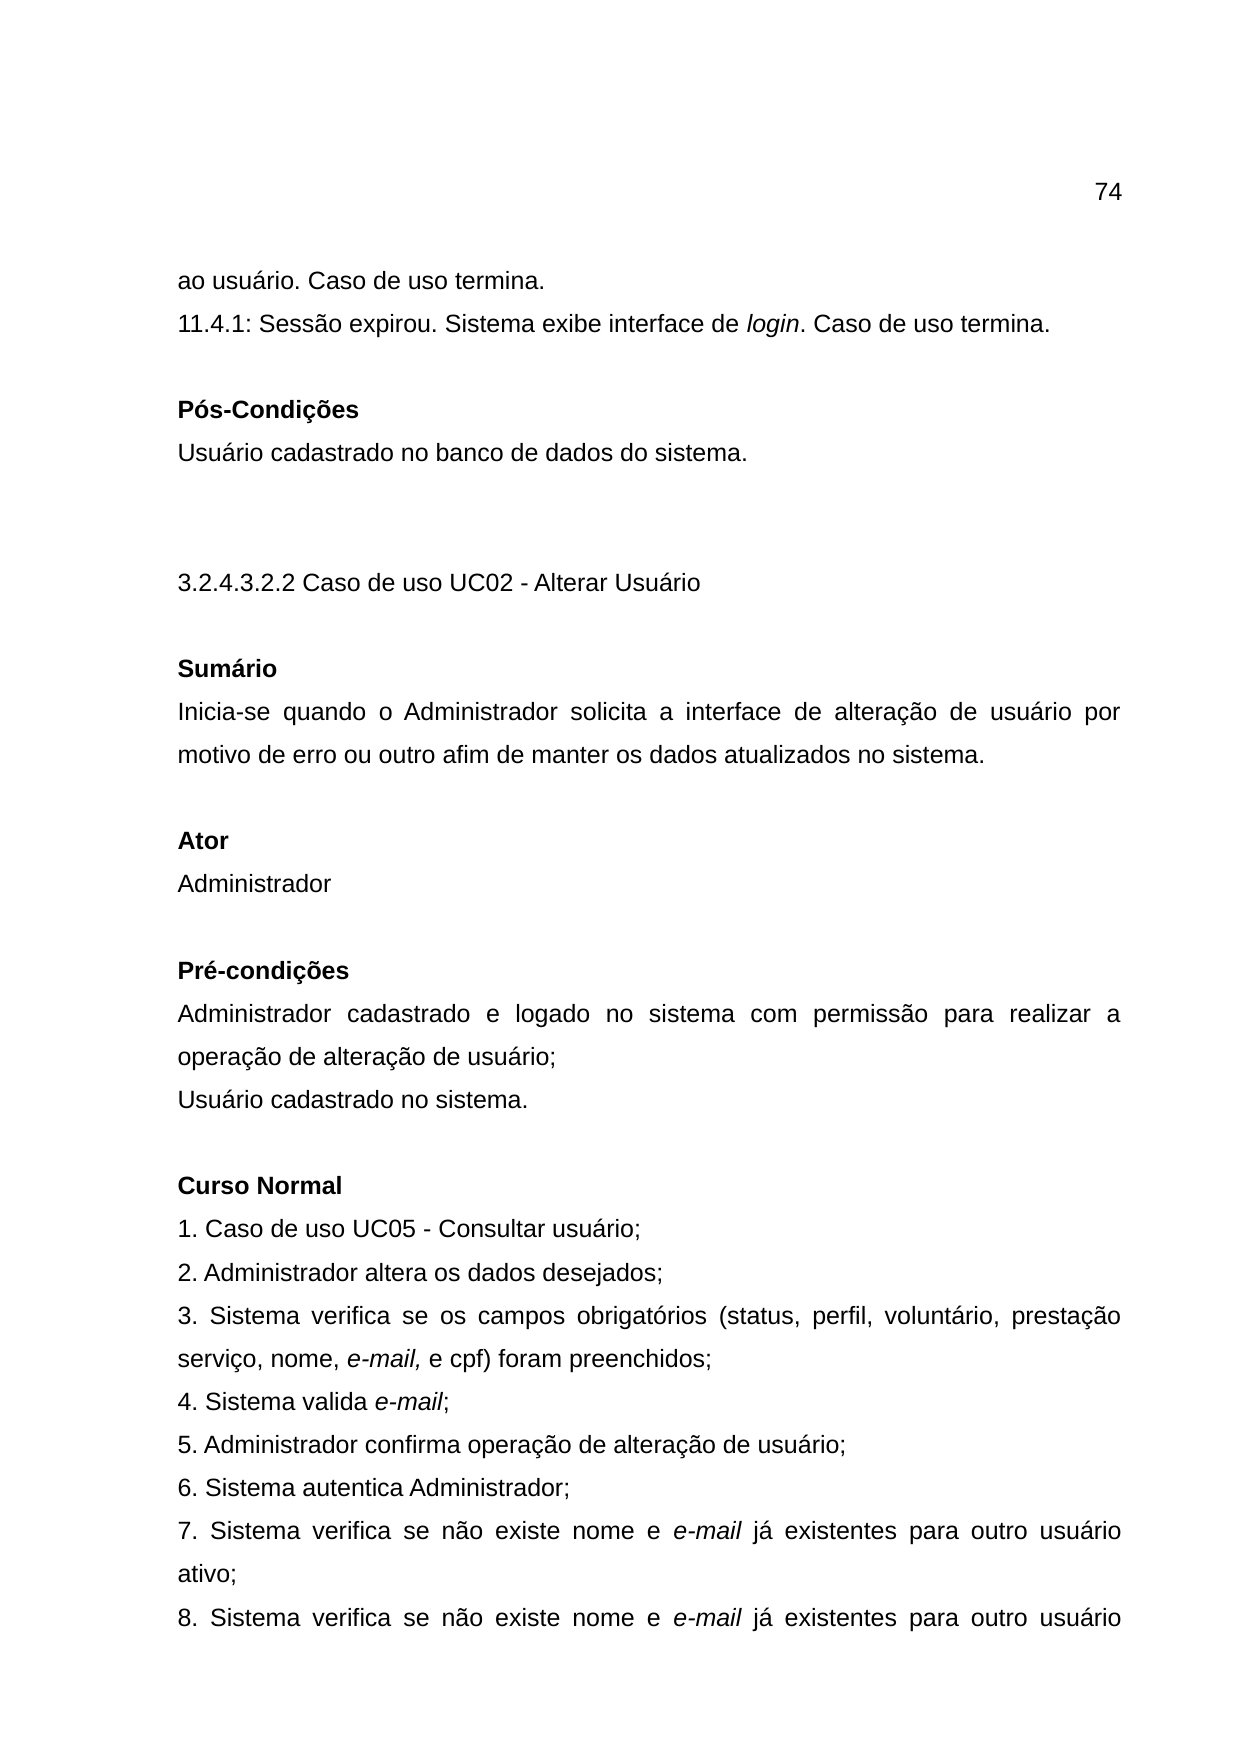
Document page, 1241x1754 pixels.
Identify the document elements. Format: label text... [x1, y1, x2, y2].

text 3. Sistema verifica se os campos obrigatórios (status, perfil, voluntário, prestação serviço, nome, e-mail, e cpf) foram preenchidos; [177, 1301, 1122, 1373]
text Sumário [177, 654, 1122, 683]
text Usuário cadastrado no sistema. [177, 1085, 1122, 1114]
text 3.2.4.3.2.2 Caso de uso UC02 - Alterar Usuário [177, 568, 1122, 596]
text 1. Caso de uso UC05 - Consultar usuário; [177, 1214, 1122, 1243]
text Pós-Condições [177, 395, 1122, 424]
text Administrador cadastrado e logado no sistema com permissão para realizar a operação de alteração de usuário; [177, 999, 1122, 1071]
text Pré-condições [177, 956, 1122, 984]
text 5. Administrador confirma operação de alteração de usuário; [177, 1430, 1122, 1459]
text ao usuário. Caso de uso termina. [177, 266, 1122, 294]
text 8. Sistema verifica se não existe nome e e-mail já existentes para outro usuário [177, 1603, 1122, 1631]
text 2. Administrador altera os dados desejados; [177, 1258, 1122, 1286]
text Ator [177, 826, 1122, 855]
text 11.4.1: Sessão expirou. Sistema exibe interface de login. Caso de uso termina. [177, 309, 1122, 338]
text Administrador [177, 869, 1122, 898]
text Inicia-se quando o Administrador solicita a interface de alteração de usuário por motivo de erro ou outro afim de manter os dados atualizados no sistema. [177, 697, 1122, 769]
text Curso Normal [177, 1171, 1122, 1200]
text Usuário cadastrado no banco de dados do sistema. [177, 438, 1122, 467]
text 4. Sistema valida e-mail; [177, 1387, 1122, 1416]
text 6. Sistema autentica Administrador; [177, 1473, 1122, 1502]
text 7. Sistema verifica se não existe nome e e-mail já existentes para outro usuário ativo; [177, 1516, 1122, 1588]
